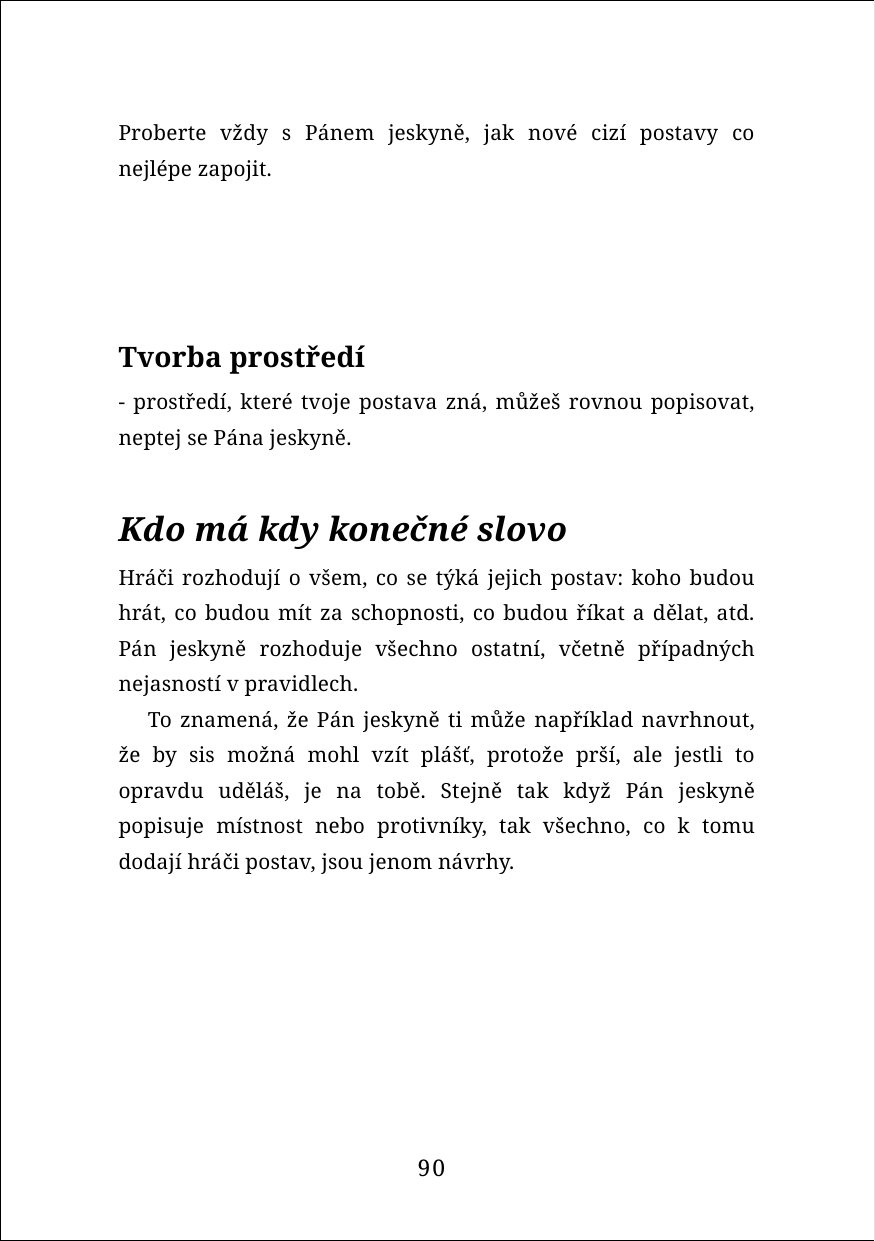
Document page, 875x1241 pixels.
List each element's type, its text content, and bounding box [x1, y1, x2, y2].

text - prostředí, které tvoje postava zná, můžeš rovnou popisovat, neptej se Pána jeskyně. [118, 387, 756, 451]
subtitle Tvorba prostředí [118, 337, 756, 375]
subtitle Kdo má kdy konečné slovo [118, 506, 756, 551]
text Proberte vždy s Pánem jeskyně, jak nové cizí postavy co nejlépe zapojit. [118, 118, 756, 182]
text Hráči rozhodují o všem, co se týká jejich postav: koho budou hrát, co budou mít za schopnosti, co budou říkat a dělat, atd. Pán jeskyně rozhoduje všechno ostatní, včetně případných nejasností v pravidlech. To znamená, že Pán jeskyně ti může například navrhnout, že by sis možná mohl vzít plášť, protože prší, ale jestli to opravdu uděláš, je na tobě. Stejně tak když Pán jeskyně popisuje místnost nebo protivníky, tak všechno, co k tomu dodají hráči postav, jsou jenom návrhy. [118, 563, 756, 875]
